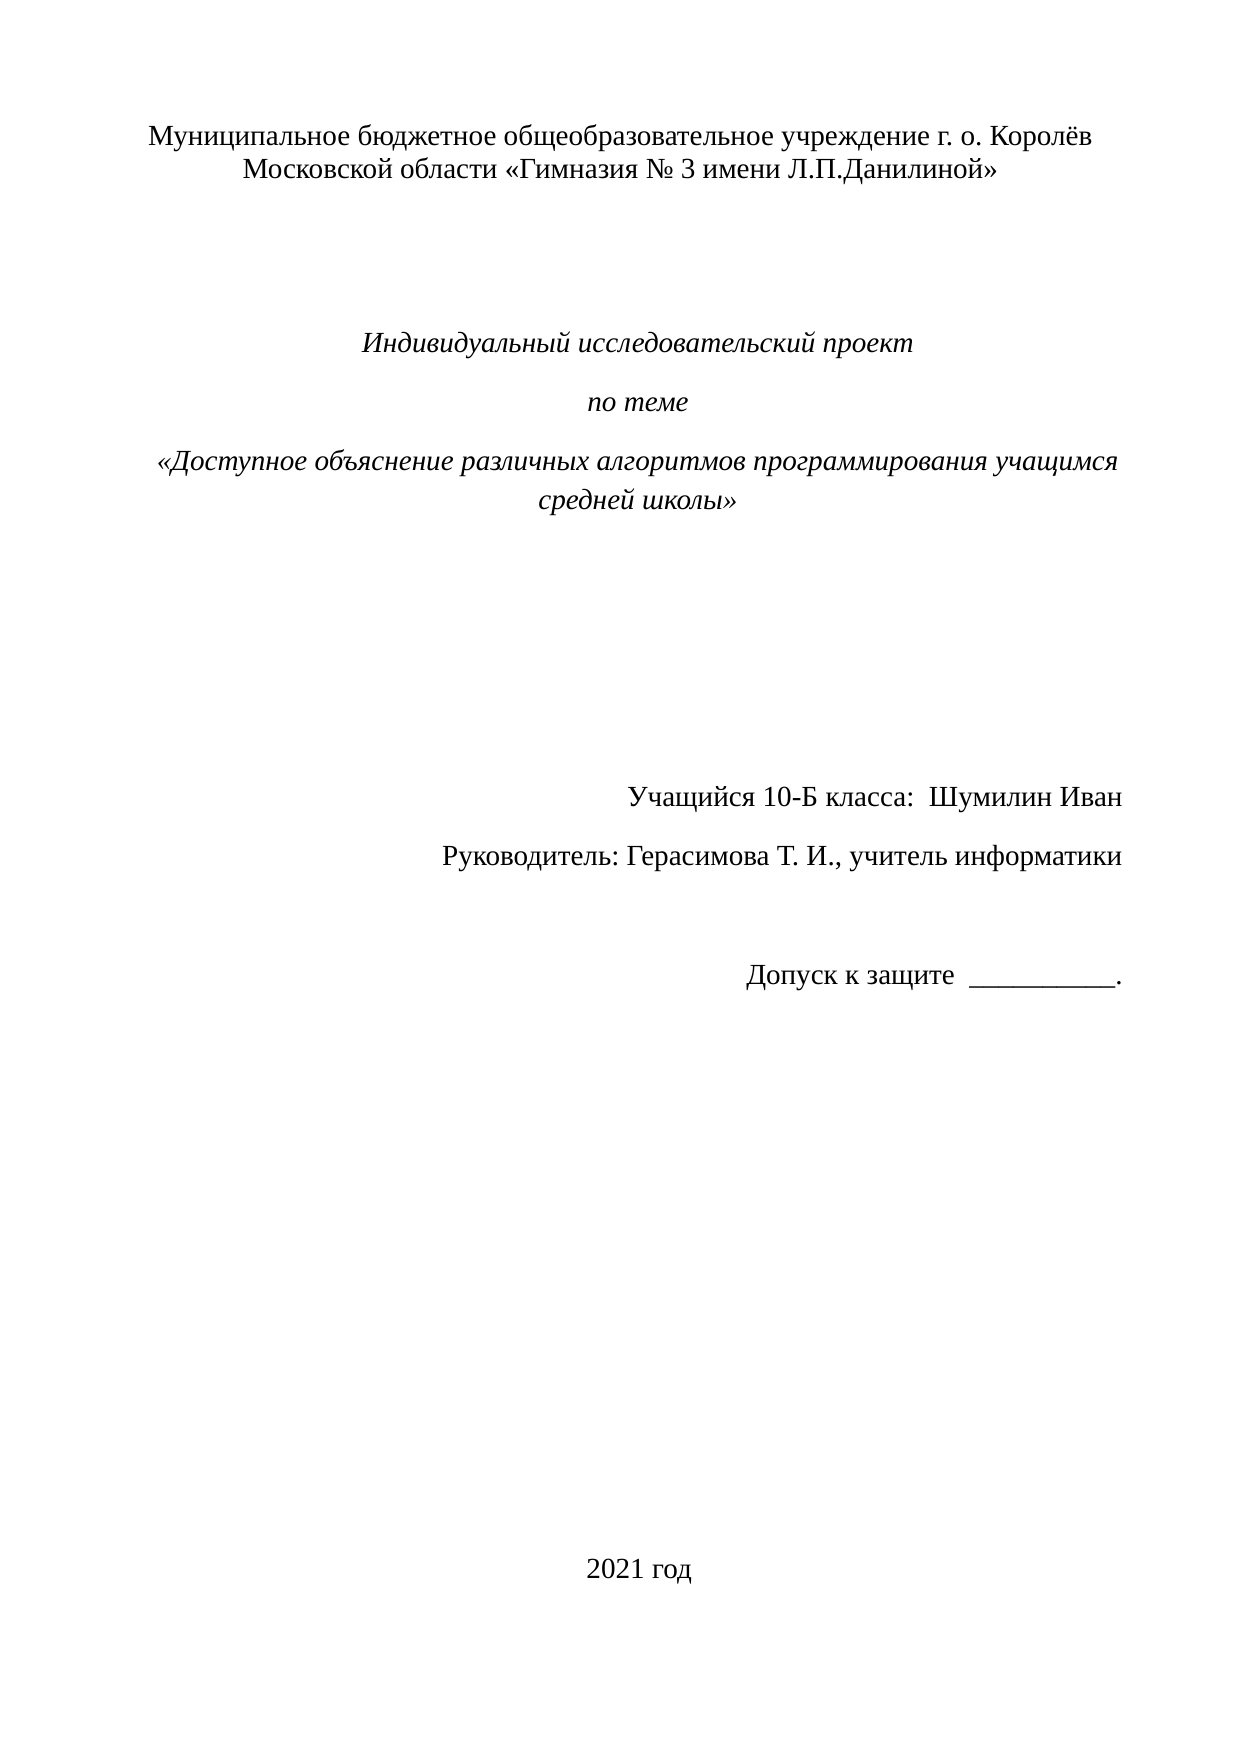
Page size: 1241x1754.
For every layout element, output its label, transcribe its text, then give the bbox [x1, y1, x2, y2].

list Муниципальное бюджетное общеобразовательное учреждение г. о. Королёв Московской области «Гимназия № 3 имени Л.П.Данилиной» [118, 118, 1122, 185]
list Индивидуальный исследовательский проект [156, 325, 1122, 358]
list Руководитель: Герасимова Т. И., учитель информатики [156, 838, 1122, 872]
list Учащийся 10-Б класса: Шумилин Иван [118, 779, 1123, 812]
list 2021 год [156, 1551, 1122, 1584]
list «Доступное объяснение различных алгоритмов программирования учащимся средней школы» [156, 443, 1122, 516]
list по теме [156, 384, 1122, 418]
list Допуск к защите __________. [156, 957, 1122, 991]
